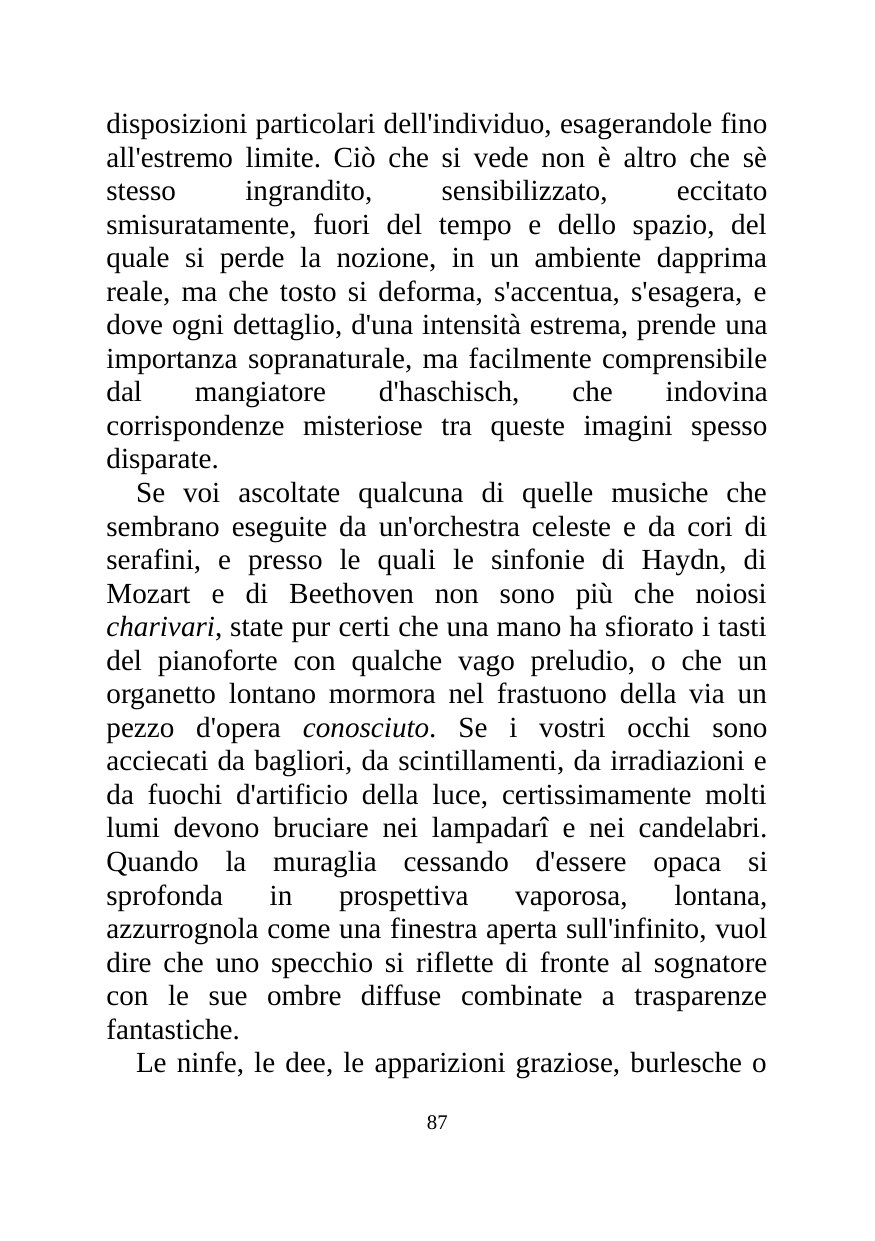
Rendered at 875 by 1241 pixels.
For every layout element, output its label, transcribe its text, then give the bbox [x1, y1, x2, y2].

text Le ninfe, le dee, le apparizioni graziose, burlesche o [106, 1045, 768, 1079]
text disposizioni particolari dell'individuo, esagerandole fino all'estremo limite. Ciò che si vede non è altro che sè stesso ingrandito, sensibilizzato, eccitato smisuratamente, fuori del tempo e dello spazio, del quale si perde la nozione, in un ambiente dapprima reale, ma che tosto si deforma, s'accentua, s'esagera, e dove ogni dettaglio, d'una intensità estrema, prende una importanza sopranaturale, ma facilmente comprensibile dal mangiatore d'haschisch, che indovina corrispondenze misteriose tra queste imagini spesso disparate. [106, 106, 768, 475]
text Se voi ascoltate qualcuna di quelle musiche che sembrano eseguite da un'orchestra celeste e da cori di serafini, e presso le quali le sinfonie di Haydn, di Mozart e di Beethoven non sono più che noiosi charivari, state pur certi che una mano ha sfiorato i tasti del pianoforte con qualche vago preludio, o che un organetto lontano mormora nel frastuono della via un pezzo d'opera conosciuto. Se i vostri occhi sono acciecati da bagliori, da scintillamenti, da irradiazioni e da fuochi d'artificio della luce, certissimamente molti lumi devono bruciare nei lampadarî e nei candelabri. Quando la muraglia cessando d'essere opaca si sprofonda in prospettiva vaporosa, lontana, azzurrognola come una finestra aperta sull'infinito, vuol dire che uno specchio si riflette di fronte al sognatore con le sue ombre diffuse combinate a trasparenze fantastiche. [106, 475, 768, 1045]
